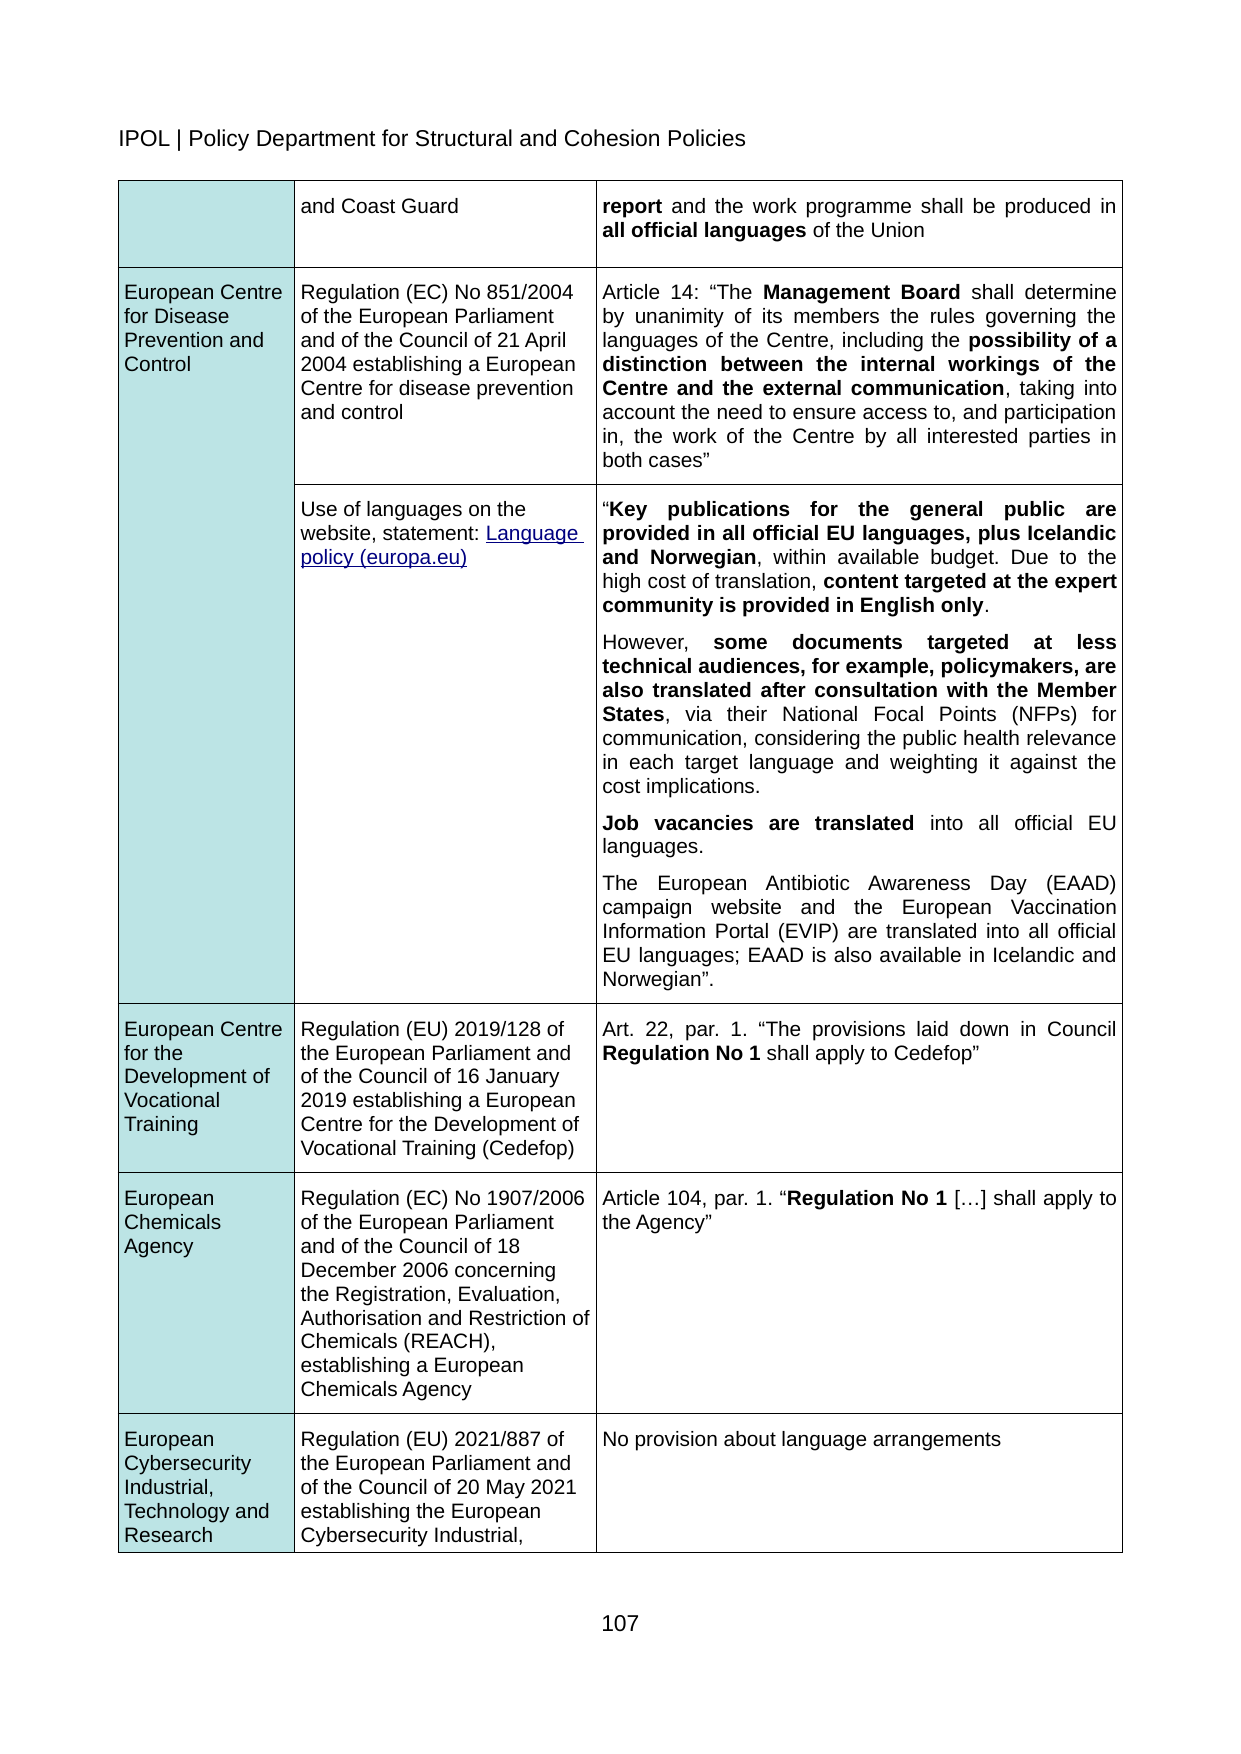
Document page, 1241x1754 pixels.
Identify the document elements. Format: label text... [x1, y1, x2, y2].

table_cell Article 104, par. 1. “Regulation No 1 […] shall apply to the Agency” [597, 1173, 1122, 1413]
table_cell European Centre for the Development of Vocational Training [119, 1004, 294, 1172]
table_cell [119, 181, 294, 267]
table_cell European Cybersecurity Industrial, Technology and Research [119, 1414, 294, 1552]
table_cell Use of languages on the website, statement: Language policy (europa.eu) [295, 485, 596, 1003]
table_cell Regulation (EU) 2019/128 of the European Parliament and of the Council of 16 January 2019 establishing a European Centre for the Development of Vocational Training (Cedefop) [295, 1004, 596, 1172]
table_cell European Centre for Disease Prevention and Control [119, 268, 294, 1003]
table_cell “Key publications for the general public are provided in all official EU languages, plus Icelandic and Norwegian, within available budget. Due to the high cost of translation, content targeted at the expert community is provided in English only. However, some documents targeted at less technical audiences, for example, policymakers, are also translated after consultation with the Member States, via their National Focal Points (NFPs) for communication, considering the public health relevance in each target language and weighting it against the cost implications. Job vacancies are translated into all official EU languages. The European Antibiotic Awareness Day (EAAD) campaign website and the European Vaccination Information Portal (EVIP) are translated into all official EU languages; EAAD is also available in Icelandic and Norwegian”. [597, 485, 1122, 1003]
table_cell Regulation (EC) No 1907/2006 of the European Parliament and of the Council of 18 December 2006 concerning the Registration, Evaluation, Authorisation and Restriction of Chemicals (REACH), establishing a European Chemicals Agency [295, 1173, 596, 1413]
table_cell Regulation (EU) 2021/887 of the European Parliament and of the Council of 20 May 2021 establishing the European Cybersecurity Industrial, [295, 1414, 596, 1552]
table_cell report and the work programme shall be produced in all official languages of the Union [597, 181, 1122, 267]
table_cell European Chemicals Agency [119, 1173, 294, 1413]
table_cell Article 14: “The Management Board shall determine by unanimity of its members the rules governing the languages of the Centre, including the possibility of a distinction between the internal workings of the Centre and the external communication, taking into account the need to ensure access to, and participation in, the work of the Centre by all interested parties in both cases” [597, 268, 1122, 484]
table_cell Art. 22, par. 1. “The provisions laid down in Council Regulation No 1 shall apply to Cedefop” [597, 1004, 1122, 1172]
table_cell and Coast Guard [295, 181, 596, 267]
table_cell No provision about language arrangements [597, 1414, 1122, 1552]
table_cell Regulation (EC) No 851/2004 of the European Parliament and of the Council of 21 April 2004 establishing a European Centre for disease prevention and control [295, 268, 596, 484]
